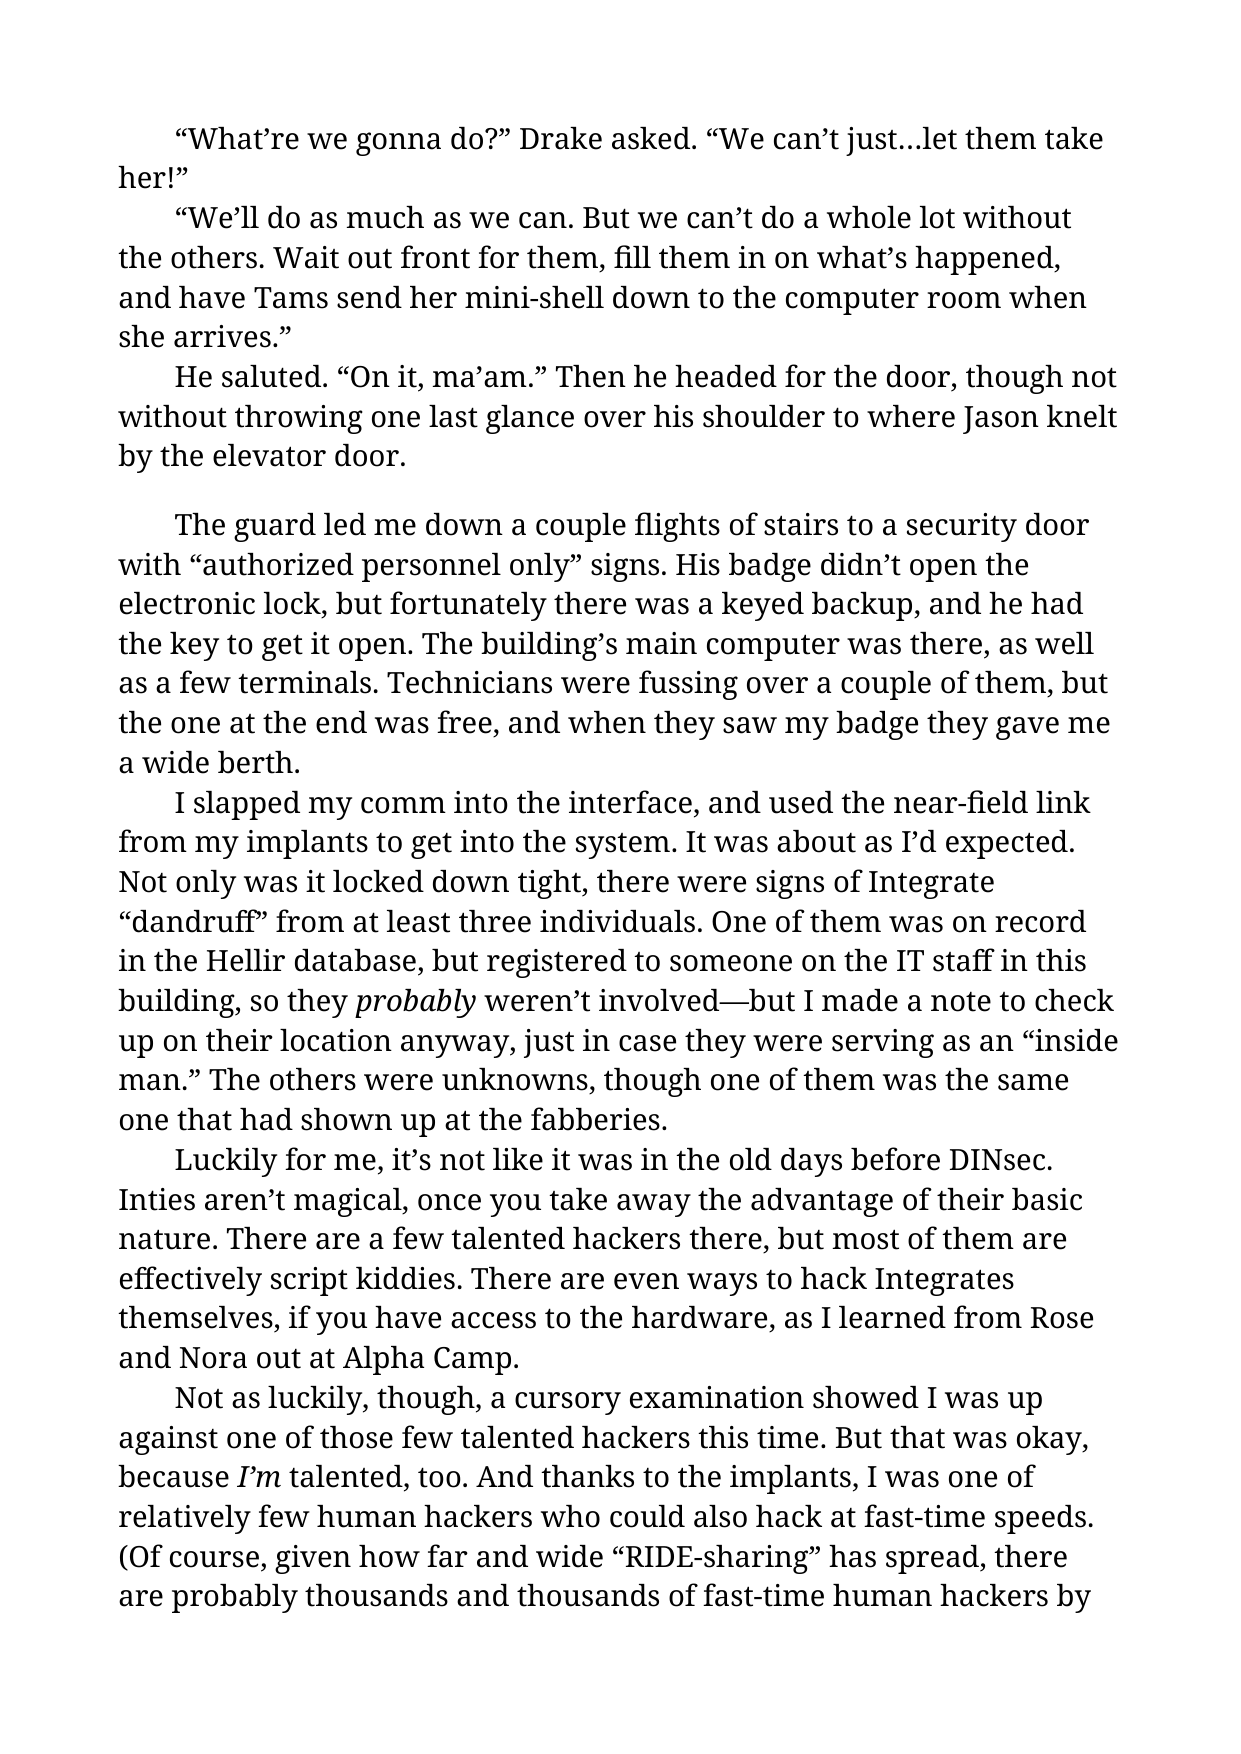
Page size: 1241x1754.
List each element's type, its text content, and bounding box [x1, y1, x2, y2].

text He saluted. “On it, ma’am.” Then he headed for the door, though not without throwing one last glance over his shoulder to where Jason knelt by the elevator door. [118, 356, 1122, 475]
text “What’re we gonna do?” Drake asked. “We can’t just…let them take her!” [118, 118, 1122, 197]
text I slapped my comm into the interface, and used the near-field link from my implants to get into the system. It was about as I’d expected. Not only was it locked down tight, there were signs of Integrate “dandruff” from at least three individuals. One of them was on record in the Hellir database, but registered to someone on the IT staff in this building, so they probably weren’t involved—but I made a note to check up on their location anyway, just in case they were serving as an “inside man.” The others were unknowns, though one of them was the same one that had shown up at the fabberies. [118, 782, 1122, 1139]
text The guard led me down a couple flights of stairs to a security door with “authorized personnel only” signs. His badge didn’t open the electronic lock, but fortunately there was a keyed backup, and he had the key to get it open. The building’s main computer was there, as well as a few terminals. Technicians were fussing over a couple of them, but the one at the end was free, and when they saw my badge they gave me a wide berth. [118, 504, 1122, 782]
text Luckily for me, it’s not like it was in the old days before DINsec. Inties aren’t magical, once you take away the advantage of their basic nature. There are a few talented hackers there, but most of them are effectively script kiddies. There are even ways to hack Integrates themselves, if you have access to the hardware, as I learned from Rose and Nora out at Alpha Camp. [118, 1139, 1122, 1377]
text Not as luckily, though, a cursory examination showed I was up against one of those few talented hackers this time. But that was okay, because I’m talented, too. And thanks to the implants, I was one of relatively few human hackers who could also hack at fast-time speeds. (Of course, given how far and wide “RIDE-sharing” has spread, there are probably thousands and thousands of fast-time human hackers by [118, 1377, 1122, 1615]
text “We’ll do as much as we can. But we can’t do a whole lot without the others. Wait out front for them, fill them in on what’s happened, and have Tams send her mini-shell down to the computer room when she arrives.” [118, 197, 1122, 356]
